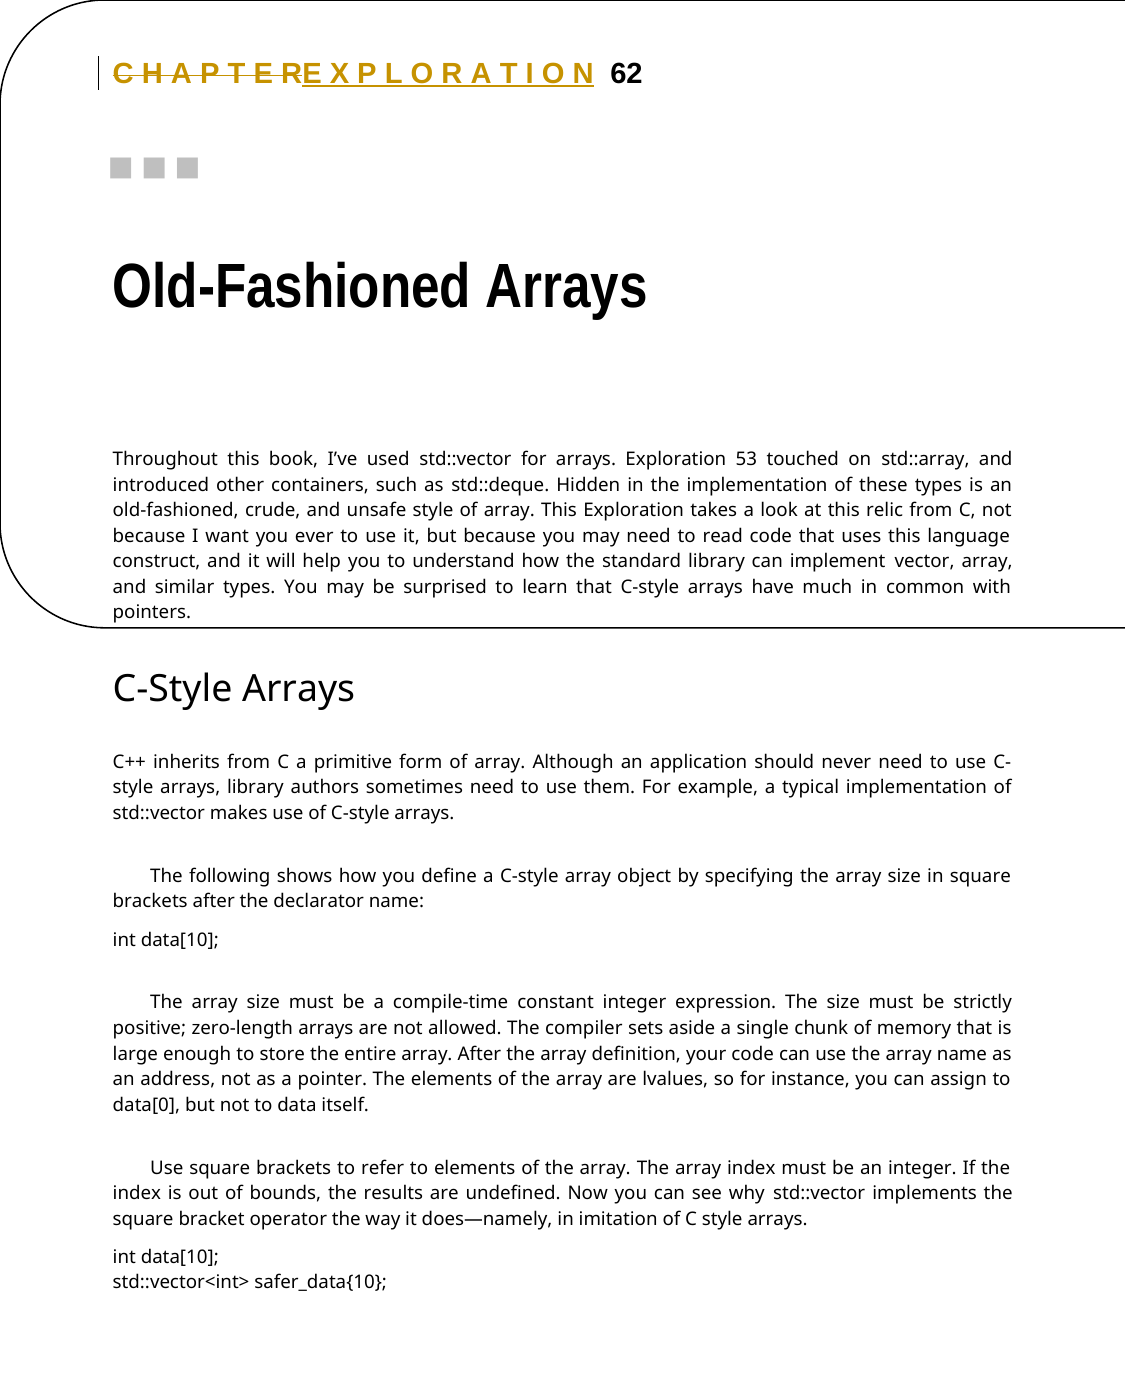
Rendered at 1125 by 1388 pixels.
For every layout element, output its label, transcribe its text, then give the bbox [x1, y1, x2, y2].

title Old-Fashioned Arrays [112, 249, 1012, 321]
text int data[10]; [112, 1243, 1012, 1268]
text C++ inherits from C a primitive form of array. Although an application should never need to use C-style arrays, library authors sometimes need to use them. For example, a typical implementation of std::vector makes use of C-style arrays. [112, 748, 1012, 825]
text Use square brackets to refer to elements of the array. The array index must be an integer. If the index is out of bounds, the results are undefined. Now you can see why std::vector implements the square bracket operator the way it does—namely, in imitation of C style arrays. [112, 1154, 1012, 1231]
text int data[10]; [112, 926, 1012, 951]
text std::vector<int> safer_data{10}; [112, 1268, 1012, 1294]
text Throughout this book, I’ve used std::vector for arrays. Exploration 53 touched on std::array, and introduced other containers, such as std::deque. Hidden in the implementation of these types is an old-fashioned, crude, and unsafe style of array. This Exploration takes a look at this relic from C, not because I want you ever to use it, but because you may need to read code that uses this language construct, and it will help you to understand how the standard library can implement vector, array, and similar types. You may be surprised to learn that C-style arrays have much in common with pointers. [112, 446, 1012, 624]
text The array size must be a compile-time constant integer expression. The size must be strictly positive; zero-length arrays are not allowed. The compiler sets aside a single chunk of memory that is large enough to store the entire array. After the array definition, your code can use the array name as an address, not as a pointer. The elements of the array are lvalues, so for instance, you can assign to data[0], but not to data itself. [112, 989, 1012, 1116]
text The following shows how you define a C-style array object by specifying the array size in square brackets after the declarator name: [112, 862, 1012, 913]
subtitle C-Style Arrays [112, 662, 1012, 713]
